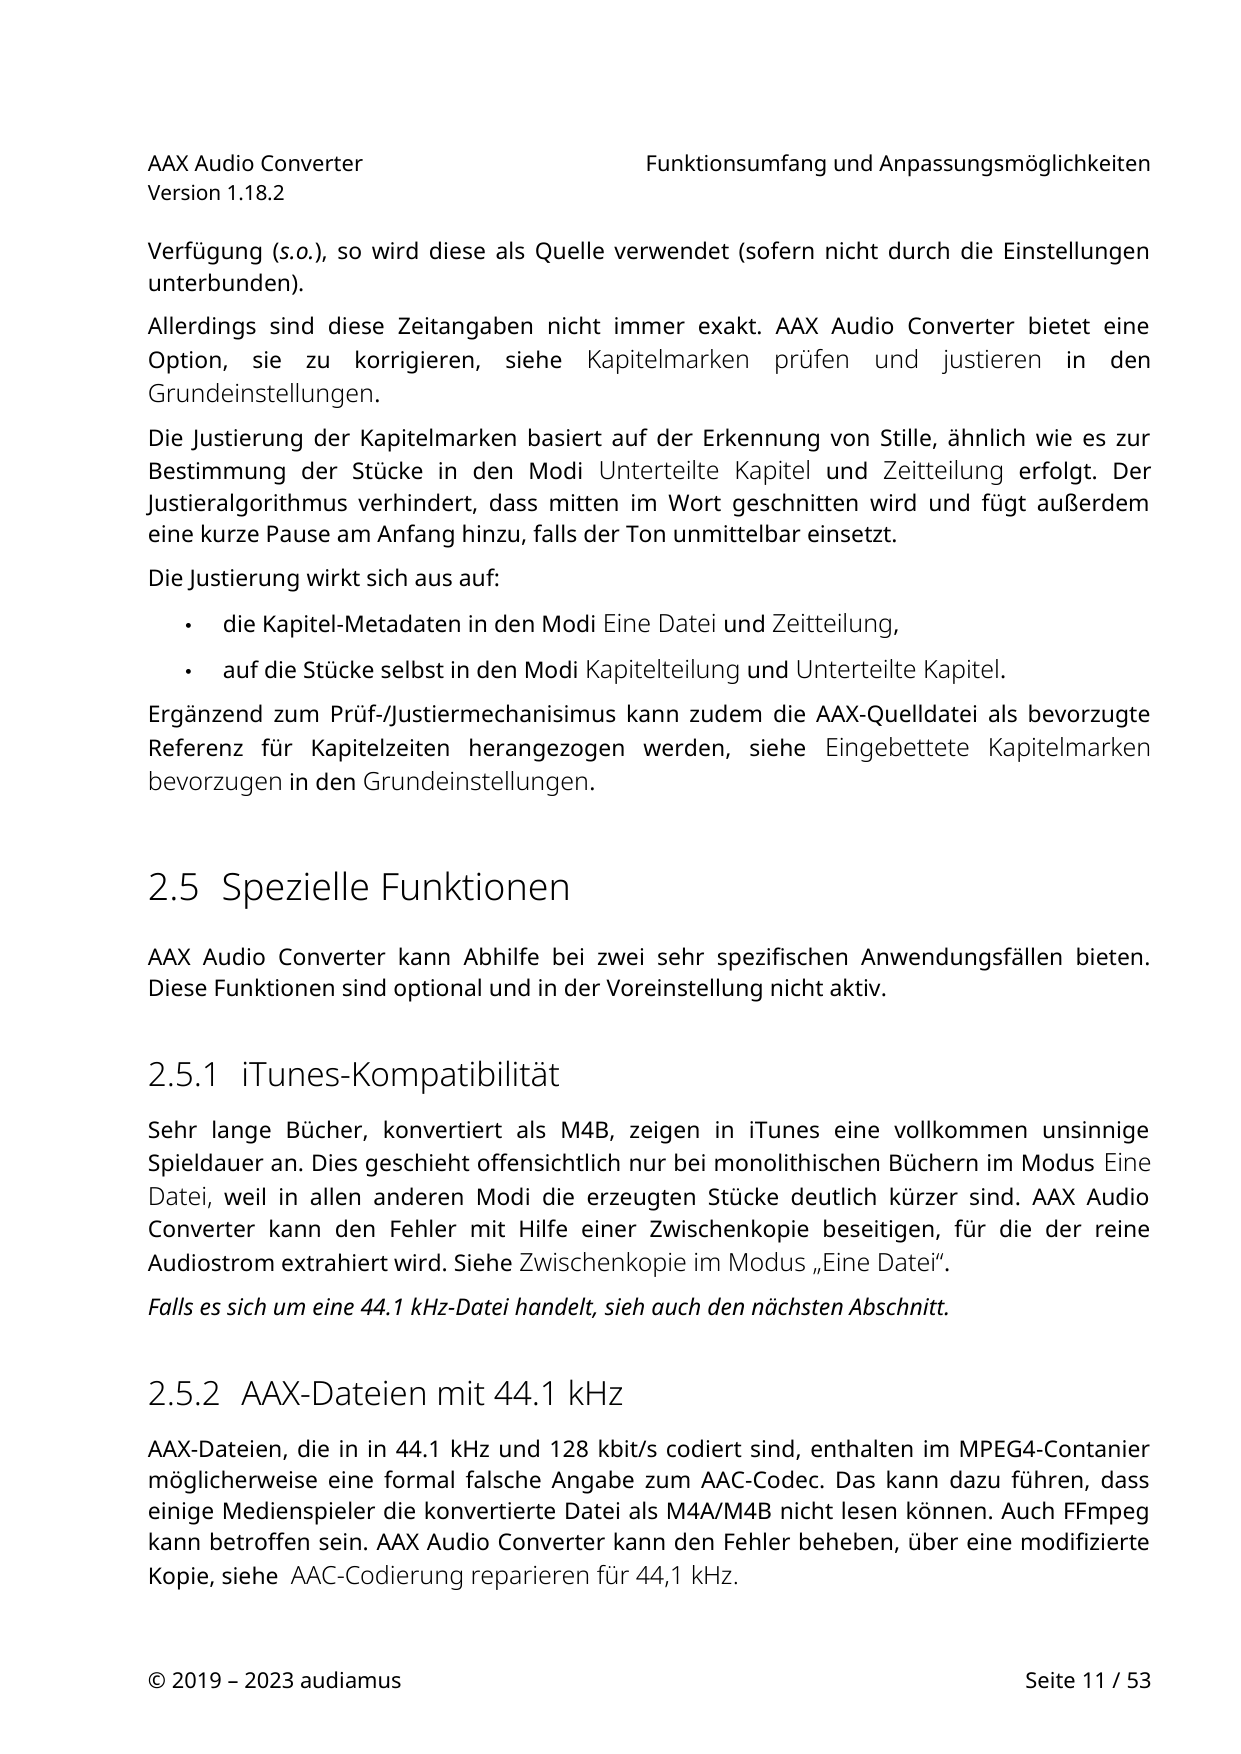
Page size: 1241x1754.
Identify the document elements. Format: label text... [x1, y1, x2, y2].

text Die Justierung der Kapitelmarken basiert auf der Erkennung von Stille, ähnlich wie es zur Bestimmung der Stücke in den Modi Unterteilte Kapitel und Zeitteilung erfolgt. Der Justieralgorithmus verhindert, dass mitten im Wort geschnitten wird und fügt außerdem eine kurze Pause am Anfang hinzu, falls der Ton unmittelbar einsetzt. [148, 422, 1152, 549]
text AAX-Dateien, die in in 44.1 kHz und 128 kbit/s codiert sind, enthalten im MPEG4-Contanier möglicherweise eine formal falsche Angabe zum AAC-Codec. Das kann dazu führen, dass einige Medienspieler die konvertierte Datei als M4A/M4B nicht lesen können. Auch FFmpeg kann betroffen sein. AAX Audio Converter kann den Fehler beheben, über eine modifizierte Kopie, siehe AAC-Codierung reparieren für 44,1 kHz. [148, 1432, 1152, 1591]
text Die Justierung wirkt sich aus auf: [148, 562, 1152, 593]
text Sehr lange Bücher, konvertiert als M4B, zeigen in iTunes eine vollkommen unsinnige Spieldauer an. Dies geschieht offensichtlich nur bei monolithischen Büchern im Modus Eine Datei, weil in allen anderen Modi die erzeugten Stücke deutlich kürzer sind. AAX Audio Converter kann den Fehler mit Hilfe einer Zwischenkopie beseitigen, für die der reine Audiostrom extrahiert wird. Siehe Zwischenkopie im Modus „Eine Datei“. [148, 1114, 1152, 1278]
subtitle iTunes-Kompatibilität [148, 1051, 1152, 1096]
text AAX Audio Converter kann Abhilfe bei zwei sehr spezifischen Anwendungsfällen bieten. Diese Funktionen sind optional und in der Voreinstellung nicht aktiv. [148, 941, 1152, 1003]
text Ergänzend zum Prüf-/Justiermechanisimus kann zudem die AAX-Quelldatei als bevorzugte Referenz für Kapitelzeiten herangezogen werden, siehe Eingebettete Kapitelmarken bevorzugen in den Grundeinstellungen. [148, 698, 1152, 797]
list auf die Stücke selbst in den Modi Kapitelteilung und Unterteilte Kapitel. [185, 652, 1152, 686]
text Verfügung (s.o.), so wird diese als Quelle verwendet (sofern nicht durch die Einstellungen unterbunden). [148, 235, 1152, 298]
subtitle Spezielle Funktionen [148, 860, 1152, 911]
list die Kapitel-Metadaten in den Modi Eine Datei und Zeitteilung, [185, 606, 1152, 639]
subtitle AAX-Dateien mit 44.1 kHz [148, 1369, 1152, 1415]
text Falls es sich um eine 44.1 kHz-Datei handelt, sieh auch den nächsten Abschnitt. [148, 1291, 1152, 1322]
text Allerdings sind diese Zeitangaben nicht immer exakt. AAX Audio Converter bietet eine Option, sie zu korrigieren, siehe Kapitelmarken prüfen und justieren in den Grundeinstellungen. [148, 310, 1152, 409]
